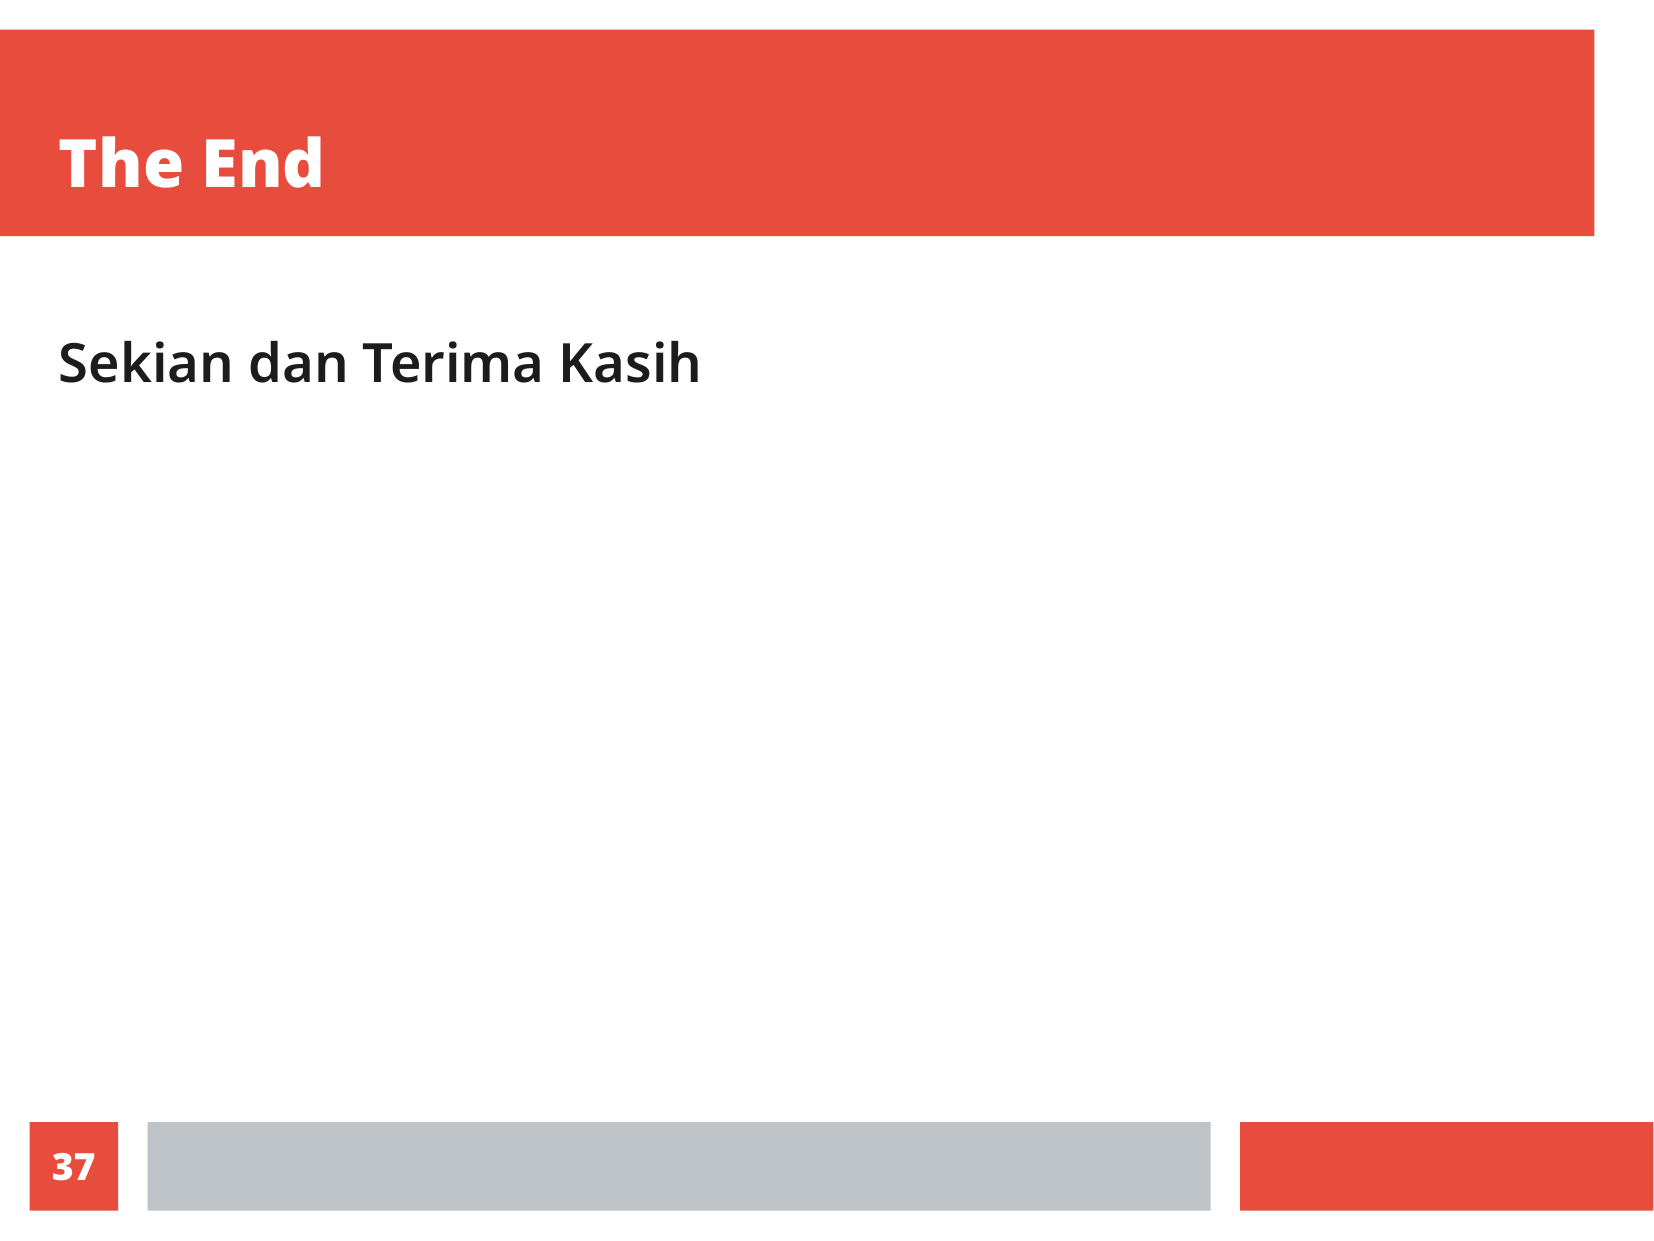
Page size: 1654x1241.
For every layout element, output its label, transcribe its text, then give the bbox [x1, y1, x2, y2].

list Sekian dan Terima Kasih [59, 324, 1565, 1093]
title The End [59, 59, 1595, 207]
